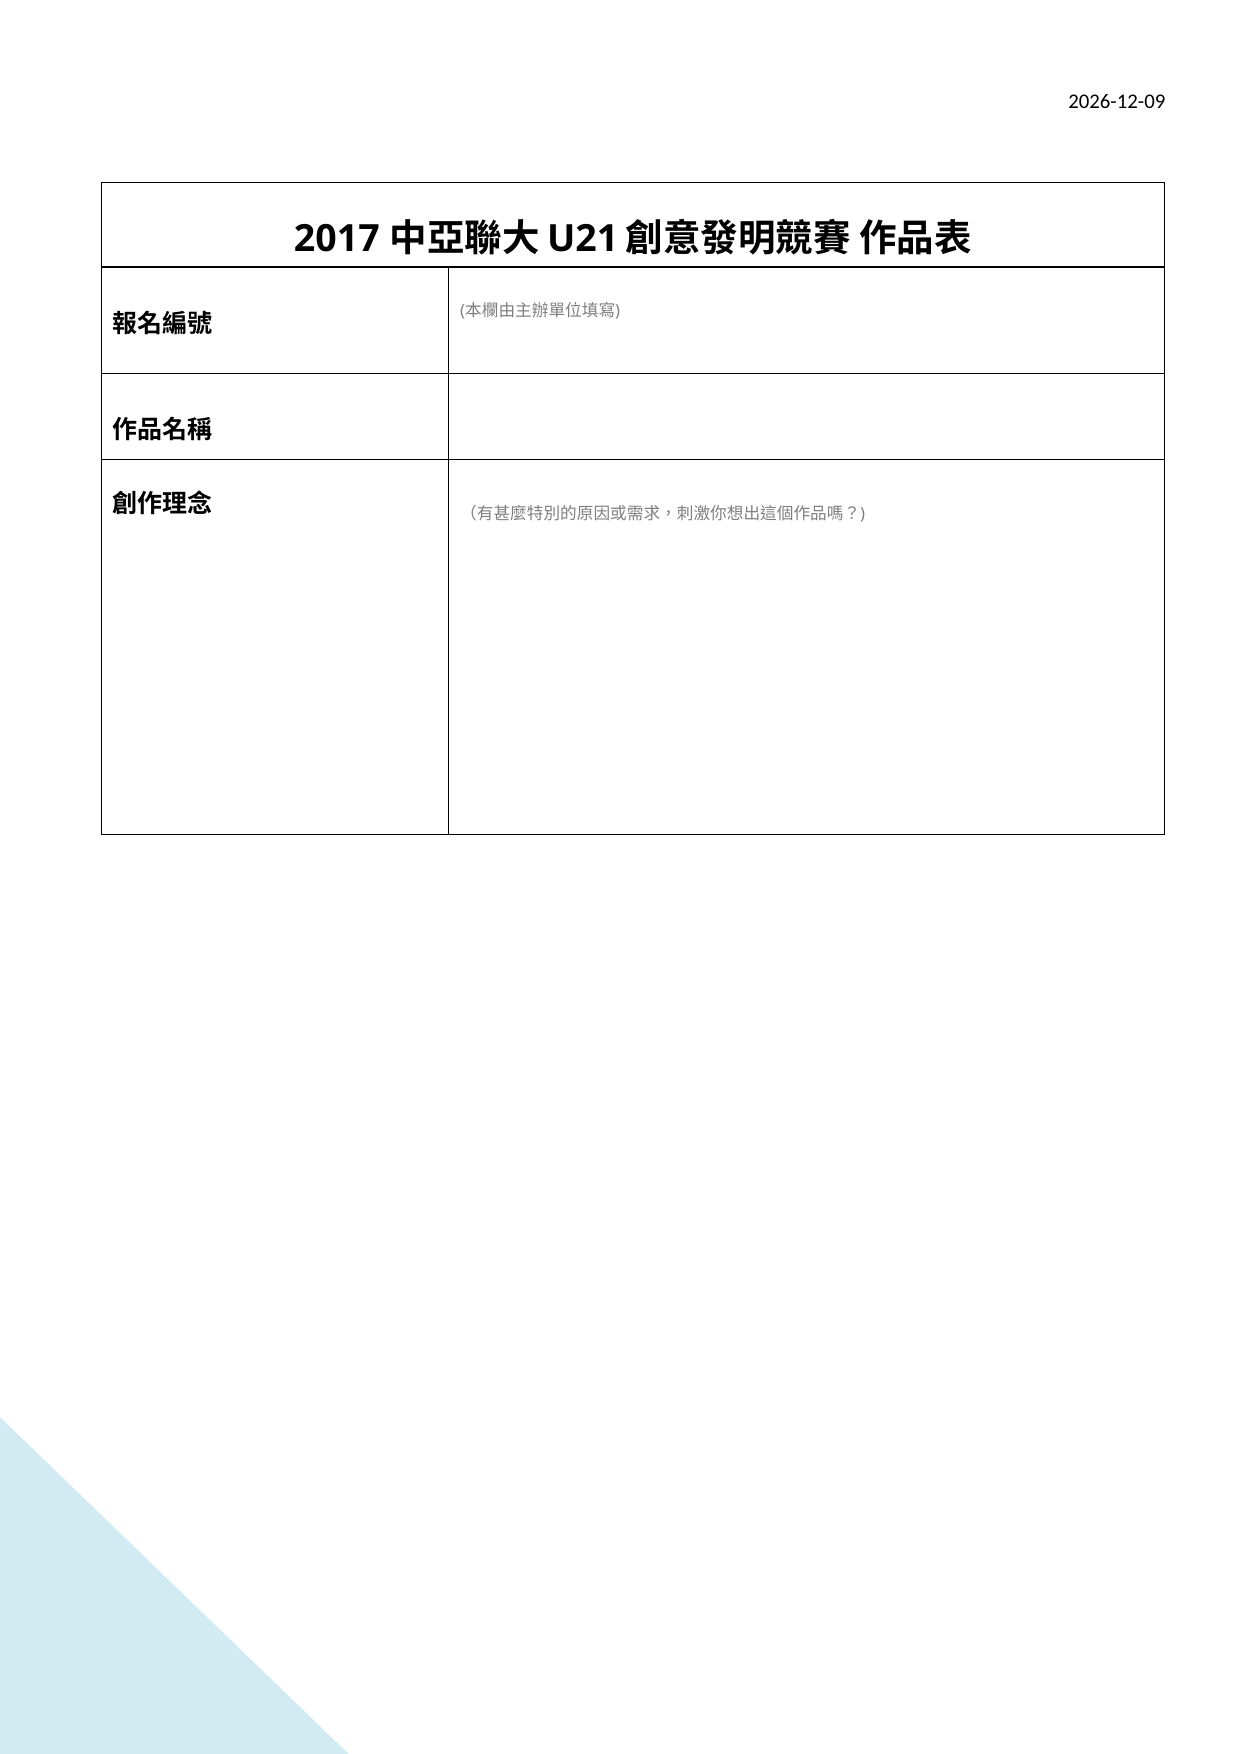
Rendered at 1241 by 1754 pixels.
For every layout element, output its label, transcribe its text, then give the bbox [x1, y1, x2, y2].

table_cell (本欄由主辦單位填寫) [449, 268, 1164, 373]
table_cell （有甚麼特別的原因或需求，刺激你想出這個作品嗎？) [449, 460, 1164, 834]
table_cell 作品名稱 [102, 374, 448, 459]
table_header 2017 中亞聯大U21創意發明競賽 作品表 [102, 183, 1164, 266]
table_cell 創作理念 [102, 460, 448, 834]
table_cell [449, 374, 1164, 459]
table_cell 報名編號 [102, 268, 448, 373]
